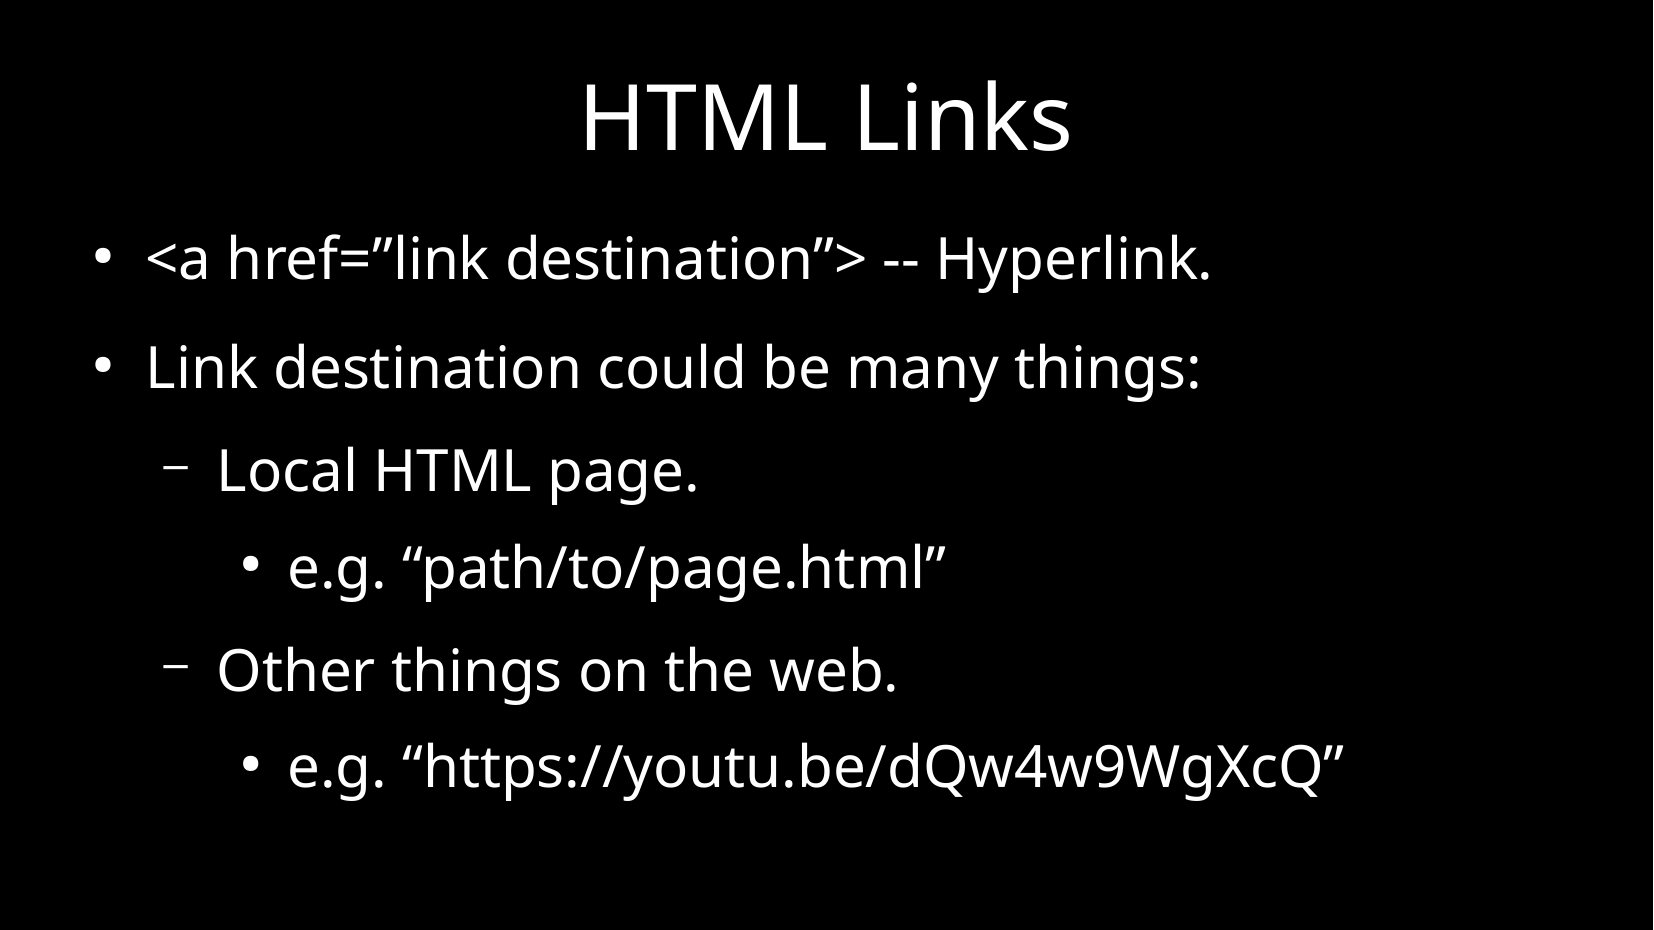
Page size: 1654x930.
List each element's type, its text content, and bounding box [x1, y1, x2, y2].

list <a href=”link destination”> -- Hyperlink. Link destination could be many things: Local HTML page. e.g. “path/to/page.html” Other things on the web. e.g. “https://youtu.be/dQw4w9WgXcQ” [75, 217, 1608, 863]
title HTML Links [82, 37, 1571, 193]
